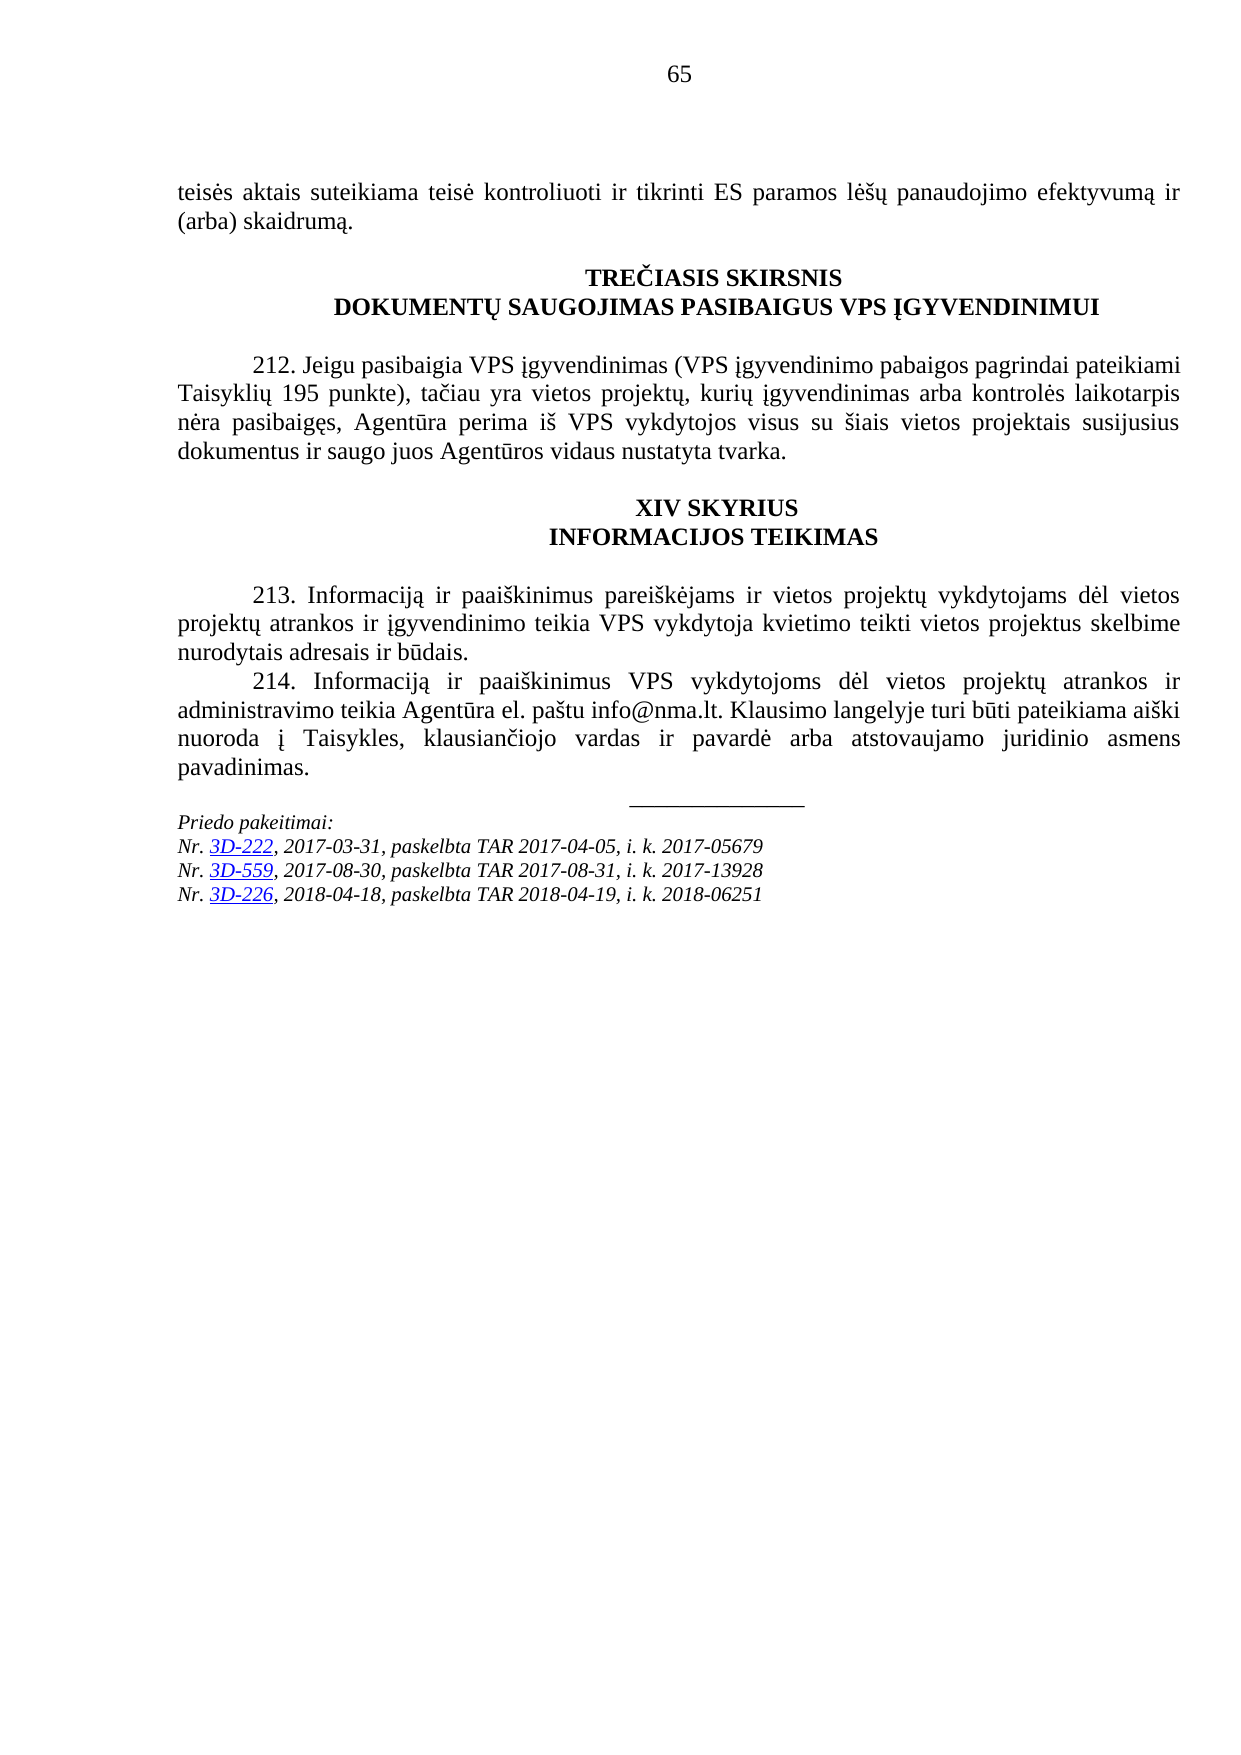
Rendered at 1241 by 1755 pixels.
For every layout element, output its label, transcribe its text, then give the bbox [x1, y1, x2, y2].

text 213. Informaciją ir paaiškinimus pareiškėjams ir vietos projektų vykdytojams dėl vietos projektų atrankos ir įgyvendinimo teikia VPS vykdytoja kvietimo teikti vietos projektus skelbime nurodytais adresais ir būdais. [177, 580, 1181, 666]
text Nr. 3D-222, 2017-03-31, paskelbta TAR 2017-04-05, i. k. 2017-05679 [177, 834, 1181, 858]
text 212. Jeigu pasibaigia VPS įgyvendinimas (VPS įgyvendinimo pabaigos pagrindai pateikiami Taisyklių 195 punkte), tačiau yra vietos projektų, kurių įgyvendinimas arba kontrolės laikotarpis nėra pasibaigęs, Agentūra perima iš VPS vykdytojos visus su šiais vietos projektais susijusius dokumentus ir saugo juos Agentūros vidaus nustatyta tvarka. [177, 350, 1181, 465]
text Nr. 3D-559, 2017-08-30, paskelbta TAR 2017-08-31, i. k. 2017-13928 [177, 858, 1181, 882]
text teisės aktais suteikiama teisė kontroliuoti ir tikrinti ES paramos lėšų panaudojimo efektyvumą ir (arba) skaidrumą. [177, 177, 1181, 235]
text 214. Informaciją ir paaiškinimus VPS vykdytojoms dėl vietos projektų atrankos ir administravimo teikia Agentūra el. paštu info@nma.lt. Klausimo langelyje turi būti pateikiama aiški nuoroda į Taisykles, klausiančiojo vardas ir pavardė arba atstovaujamo juridinio asmens pavadinimas. [177, 666, 1181, 781]
text Priedo pakeitimai: [177, 810, 1181, 834]
text INFORMACIJOS TEIKIMAS [177, 522, 1181, 551]
text ______________ [177, 781, 1181, 810]
text XIV SKYRIUS [177, 493, 1181, 522]
text DOKUMENTŲ SAUGOJIMAS PASIBAIGUS VPS ĮGYVENDINIMUI [177, 292, 1181, 321]
text Nr. 3D-226, 2018-04-18, paskelbta TAR 2018-04-19, i. k. 2018-06251 [177, 882, 1181, 906]
text TREČIASIS SKIRSNIS [177, 263, 1181, 292]
